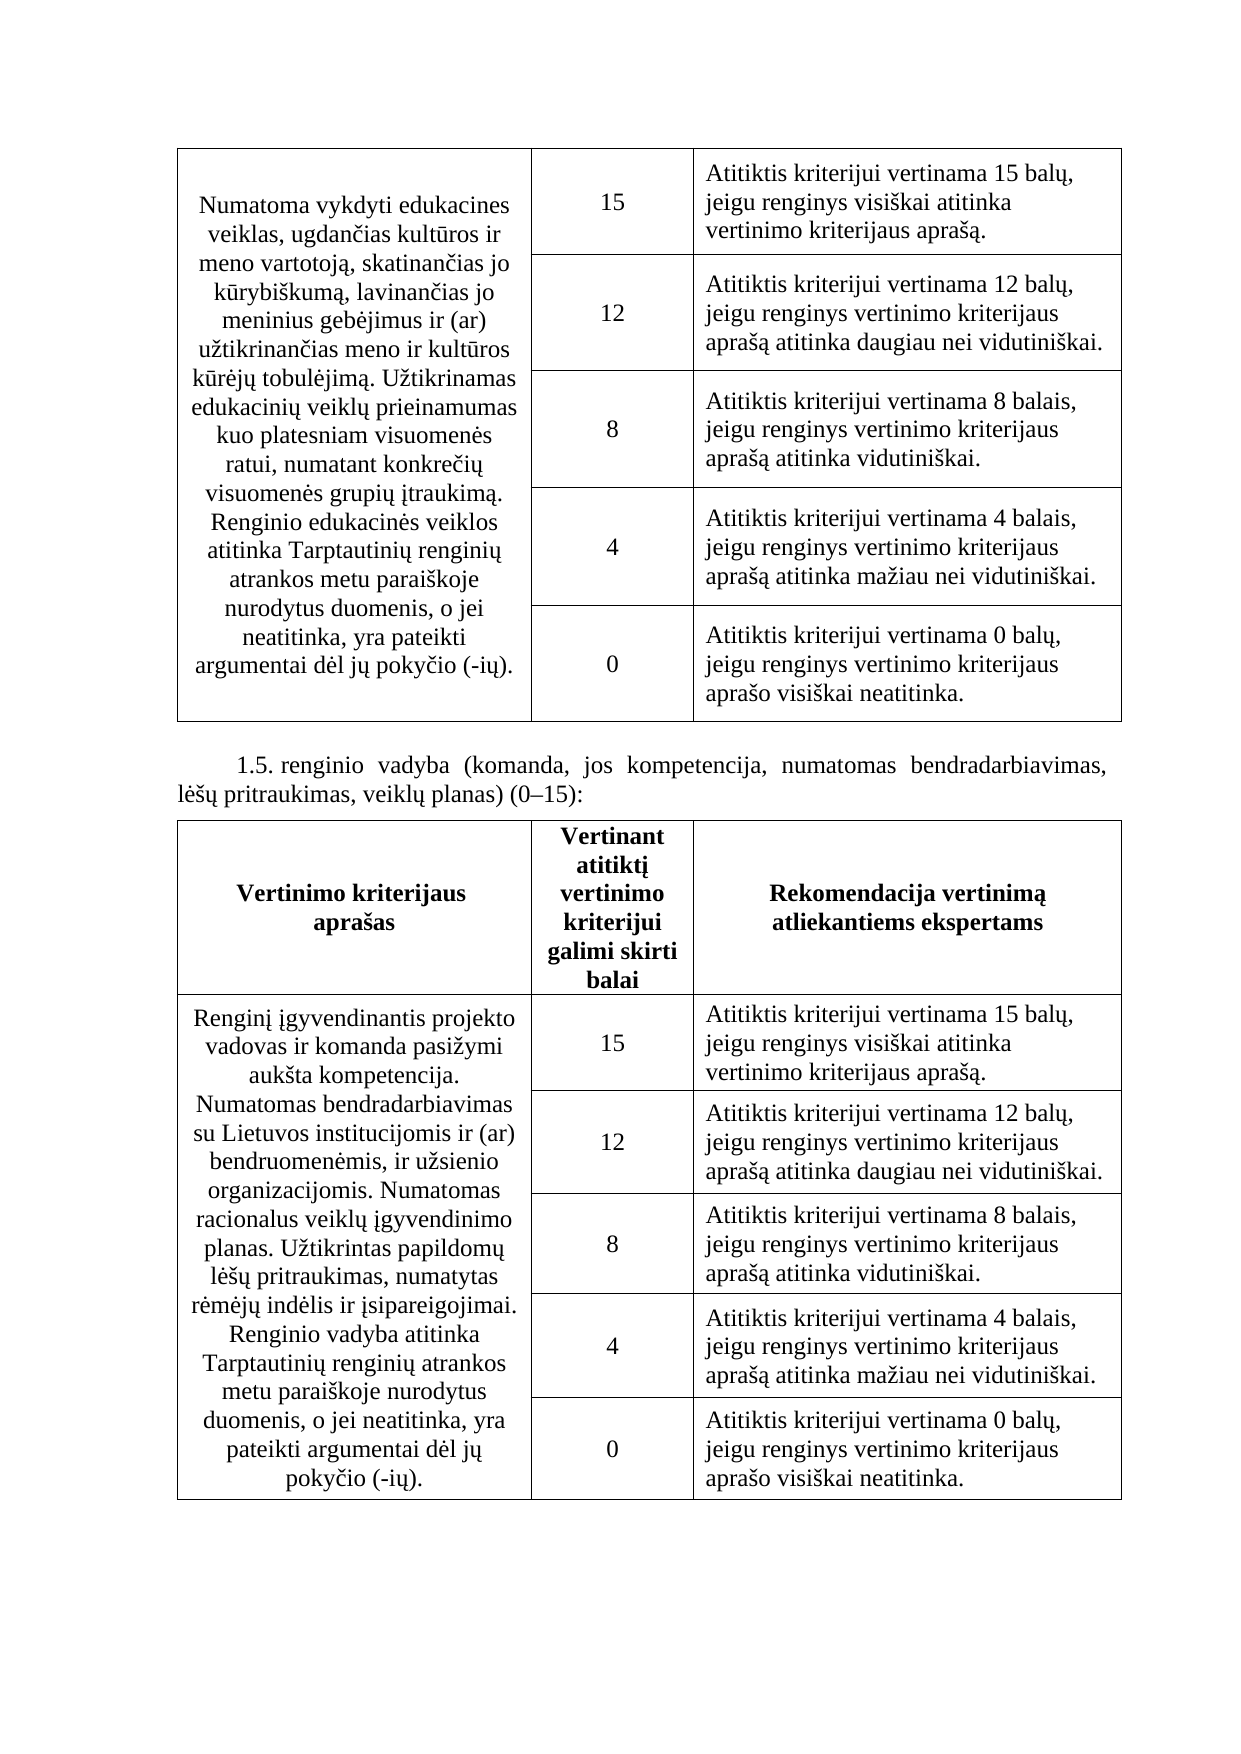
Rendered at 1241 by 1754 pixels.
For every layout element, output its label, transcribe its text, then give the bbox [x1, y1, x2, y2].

table_cell 12 [532, 255, 693, 370]
table_cell 15 [532, 149, 693, 254]
table_cell Atitiktis kriterijui vertinama 8 balais, jeigu renginys vertinimo kriterijaus aprašą atitinka vidutiniškai. [694, 371, 1121, 487]
table_cell 15 [532, 995, 693, 1090]
table_cell 4 [532, 1294, 693, 1397]
table_cell 0 [532, 606, 693, 721]
table_cell Atitiktis kriterijui vertinama 0 balų, jeigu renginys vertinimo kriterijaus aprašo visiškai neatitinka. [694, 1398, 1121, 1499]
table_cell Renginį įgyvendinantis projekto vadovas ir komanda pasižymi aukšta kompetencija. Numatomas bendradarbiavimas su Lietuvos institucijomis ir (ar) bendruomenėmis, ir užsienio organizacijomis. Numatomas racionalus veiklų įgyvendinimo planas. Užtikrintas papildomų lėšų pritraukimas, numatytas rėmėjų indėlis ir įsipareigojimai. Renginio vadyba atitinka Tarptautinių renginių atrankos metu paraiškoje nurodytus duomenis, o jei neatitinka, yra pateikti argumentai dėl jų pokyčio (-ių). [178, 995, 531, 1499]
table_cell 0 [532, 1398, 693, 1499]
table_cell Atitiktis kriterijui vertinama 4 balais, jeigu renginys vertinimo kriterijaus aprašą atitinka mažiau nei vidutiniškai. [694, 488, 1121, 605]
table_cell Atitiktis kriterijui vertinama 0 balų, jeigu renginys vertinimo kriterijaus aprašo visiškai neatitinka. [694, 606, 1121, 721]
table_header Rekomendacija vertinimą atliekantiems ekspertams [694, 821, 1121, 993]
table_header Vertinimo kriterijaus aprašas [178, 821, 531, 993]
table_cell Atitiktis kriterijui vertinama 8 balais, jeigu renginys vertinimo kriterijaus aprašą atitinka vidutiniškai. [694, 1194, 1121, 1293]
table_cell Atitiktis kriterijui vertinama 15 balų, jeigu renginys visiškai atitinka vertinimo kriterijaus aprašą. [694, 149, 1121, 254]
table_header Vertinant atitiktį vertinimo kriterijui galimi skirti balai [532, 821, 693, 993]
table_cell 8 [532, 371, 693, 487]
table_cell 8 [532, 1194, 693, 1293]
table_cell Atitiktis kriterijui vertinama 15 balų, jeigu renginys visiškai atitinka vertinimo kriterijaus aprašą. [694, 995, 1121, 1090]
table_cell Numatoma vykdyti edukacines veiklas, ugdančias kultūros ir meno vartotoją, skatinančias jo kūrybiškumą, lavinančias jo meninius gebėjimus ir (ar) užtikrinančias meno ir kultūros kūrėjų tobulėjimą. Užtikrinamas edukacinių veiklų prieinamumas kuo platesniam visuomenės ratui, numatant konkrečių visuomenės grupių įtraukimą. Renginio edukacinės veiklos atitinka Tarptautinių renginių atrankos metu paraiškoje nurodytus duomenis, o jei neatitinka, yra pateikti argumentai dėl jų pokyčio (-ių). [178, 149, 531, 721]
table_cell 4 [532, 488, 693, 605]
table_cell Atitiktis kriterijui vertinama 4 balais, jeigu renginys vertinimo kriterijaus aprašą atitinka mažiau nei vidutiniškai. [694, 1294, 1121, 1397]
table_cell Atitiktis kriterijui vertinama 12 balų, jeigu renginys vertinimo kriterijaus aprašą atitinka daugiau nei vidutiniškai. [694, 1091, 1121, 1192]
text 1.5. renginio vadyba (komanda, jos kompetencija, numatomas bendradarbiavimas, lėšų pritraukimas, veiklų planas) (0–15): [177, 751, 1107, 808]
table_cell Atitiktis kriterijui vertinama 12 balų, jeigu renginys vertinimo kriterijaus aprašą atitinka daugiau nei vidutiniškai. [694, 255, 1121, 370]
table_cell 12 [532, 1091, 693, 1192]
